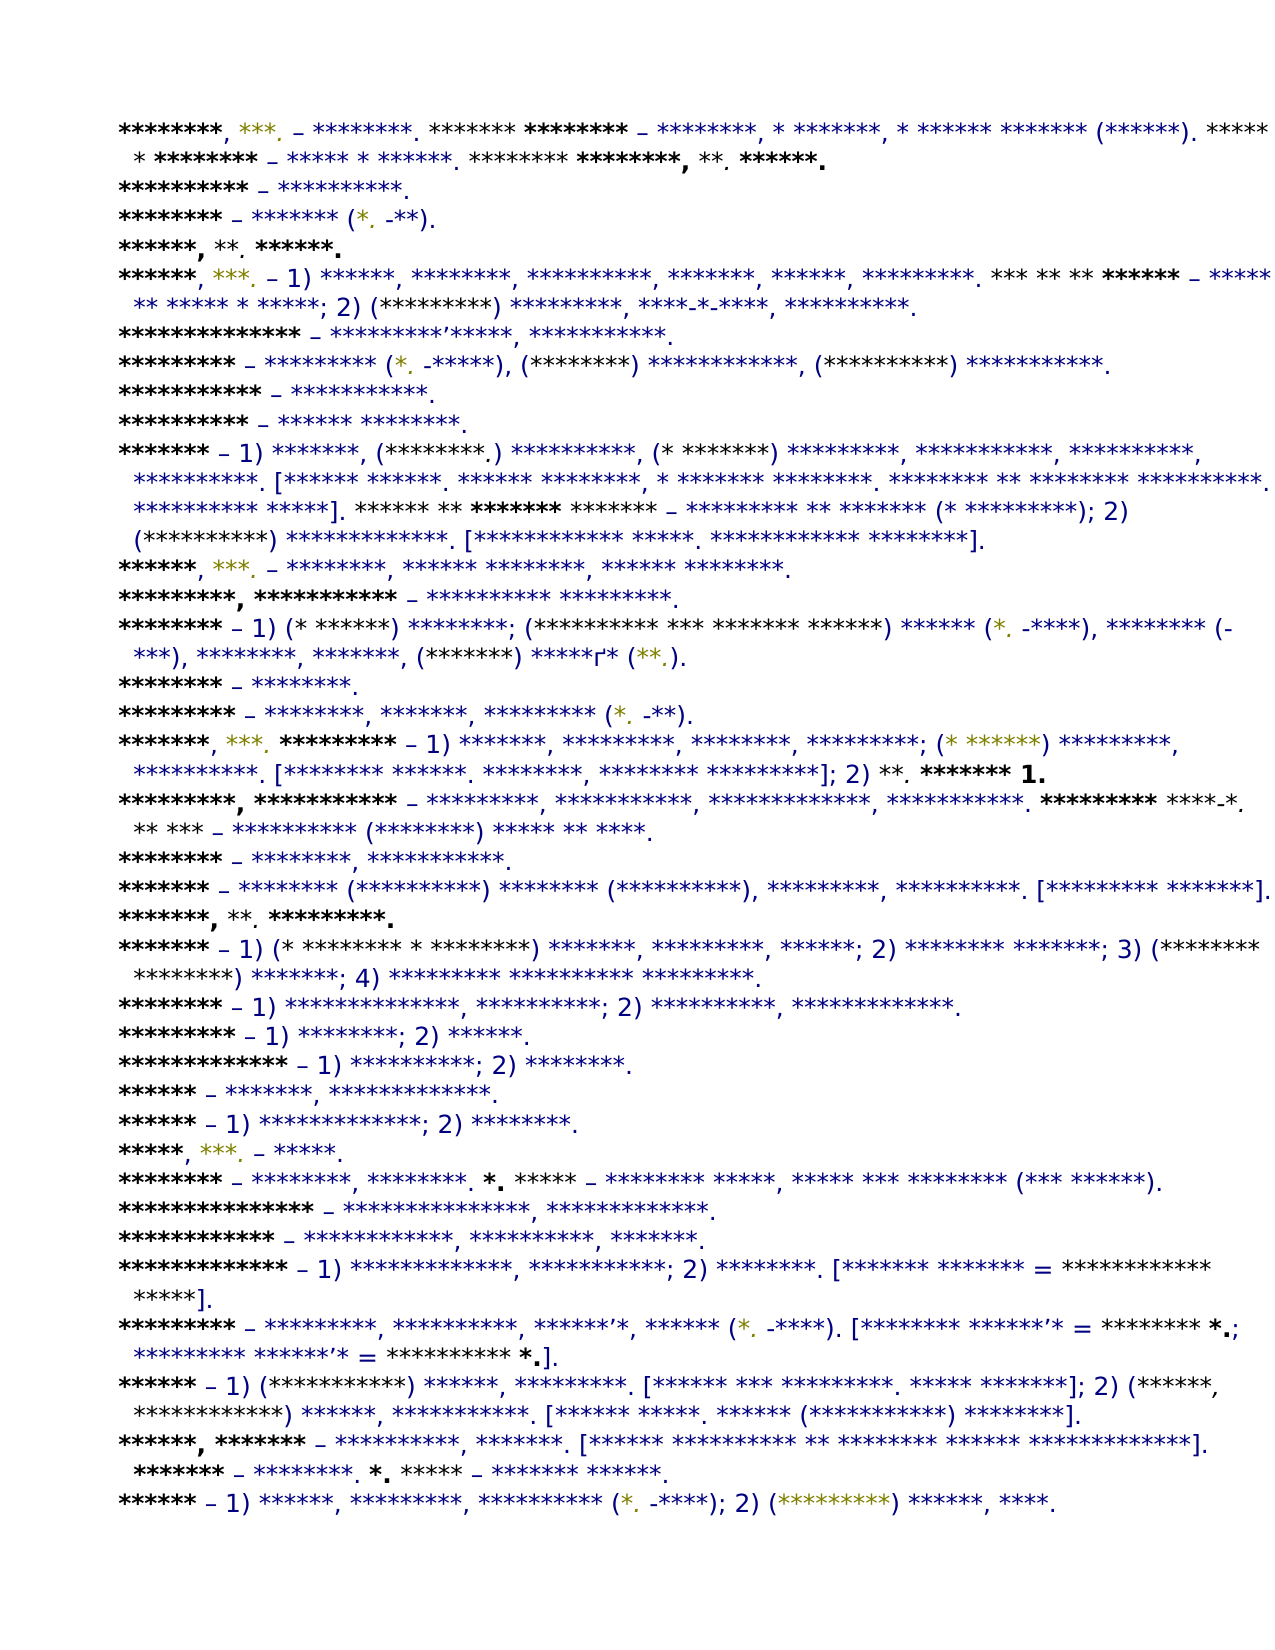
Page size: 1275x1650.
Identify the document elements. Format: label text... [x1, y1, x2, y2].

text ****** – *******, *************. [118, 1081, 1275, 1110]
text *************** – ***************, *************. [118, 1197, 1275, 1226]
text ****** – 1) ******, *********, ********** (*. -****); 2) (*********) ******, ****. [118, 1489, 1275, 1518]
text *****, ***. – *****. [118, 1139, 1275, 1168]
text ******, ***. – ********, ****** ********, ****** ********. [118, 556, 1275, 585]
text ******* – 1) (* ******** * ********) *******, *********, ******; 2) ******** *******; 3) (******** ********) *******; 4) ********* ********** *********. [118, 935, 1275, 993]
text *********** – ***********. [118, 381, 1275, 410]
text ******** – ********. [118, 672, 1275, 701]
text ******, ***. – 1) ******, ********, **********, *******, ******, *********. *** ** ** ****** – ***** ** ***** * *****; 2) (*********) *********, ****-*-****, **********. [118, 264, 1275, 322]
text ******** – ******* (*. -**). [118, 206, 1275, 235]
text ********* – *********, **********, ******’*, ****** (*. -****). [******** ******’* = ******** *.; ********* ******’* = ********** *.]. [118, 1314, 1275, 1372]
text ******** – ********, ***********. [118, 847, 1275, 876]
text ******** – 1) **************, **********; 2) **********, *************. [118, 993, 1275, 1022]
text ********* – ********* (*. -*****), (********) ************, (**********) ***********. [118, 351, 1275, 381]
text ****** – 1) *************; 2) ********. [118, 1110, 1275, 1139]
text *******, **. *********. [118, 906, 1275, 935]
text ******* – 1) *******, (********.) **********, (* *******) *********, ***********, **********, **********. [****** ******. ****** ********, * ******* ********. ******** ** ******** **********. ********** *****]. ****** ** ******* ******* – ********* ** ******* (* *********); 2) (**********) *************. [************ *****. ************ ********]. [118, 439, 1275, 556]
text *******, ***. ********* – 1) *******, *********, ********, *********; (* ******) *********, **********. [******** ******. ********, ******** *********]; 2) **. ******* 1. [118, 731, 1275, 789]
text ********** – **********. [118, 176, 1275, 206]
text ******, ******* – **********, *******. [****** ********** ** ******** ****** *************]. ******* – ********. *. ***** – ******* ******. [118, 1431, 1275, 1489]
text ********* – ********, *******, ********* (*. -**). [118, 701, 1275, 731]
text *********, *********** – *********, ***********, *************, ***********. ********* ****-*. ** *** – ********** (********) ***** ** ****. [118, 789, 1275, 847]
text ************* – 1) *************, ***********; 2) ********. [******* ******* = ************ *****]. [118, 1256, 1275, 1314]
text ********** – ****** ********. [118, 410, 1275, 439]
text ************* – 1) **********; 2) ********. [118, 1051, 1275, 1081]
text ******, **. ******. [118, 235, 1275, 264]
text ******** – ********, ********. *. ***** – ******** *****, ***** *** ******** (*** ******). [118, 1168, 1275, 1197]
text ************ – ************, **********, *******. [118, 1226, 1275, 1256]
text ****** – 1) (***********) ******, *********. [****** *** *********. ***** *******]; 2) (******, ************) ******, ***********. [****** *****. ****** (***********) ********]. [118, 1372, 1275, 1431]
text ************** – *********’*****, ***********. [118, 322, 1275, 351]
text ********* – 1) ********; 2) ******. [118, 1022, 1275, 1051]
text ********, ***. – ********. ******* ******** – ********, * *******, * ****** ******* (******). ***** * ******** – ***** * ******. ******** ********, **. ******. [118, 118, 1275, 176]
text *********, *********** – ********** *********. [118, 585, 1275, 614]
text ******** – 1) (* ******) ********; (********** *** ******* ******) ****** (*. -****), ******** (-***), ********, *******, (*******) *****ґ* (**.). [118, 614, 1275, 672]
text ******* – ******** (**********) ******** (**********), *********, **********. [********* *******]. [118, 876, 1275, 906]
